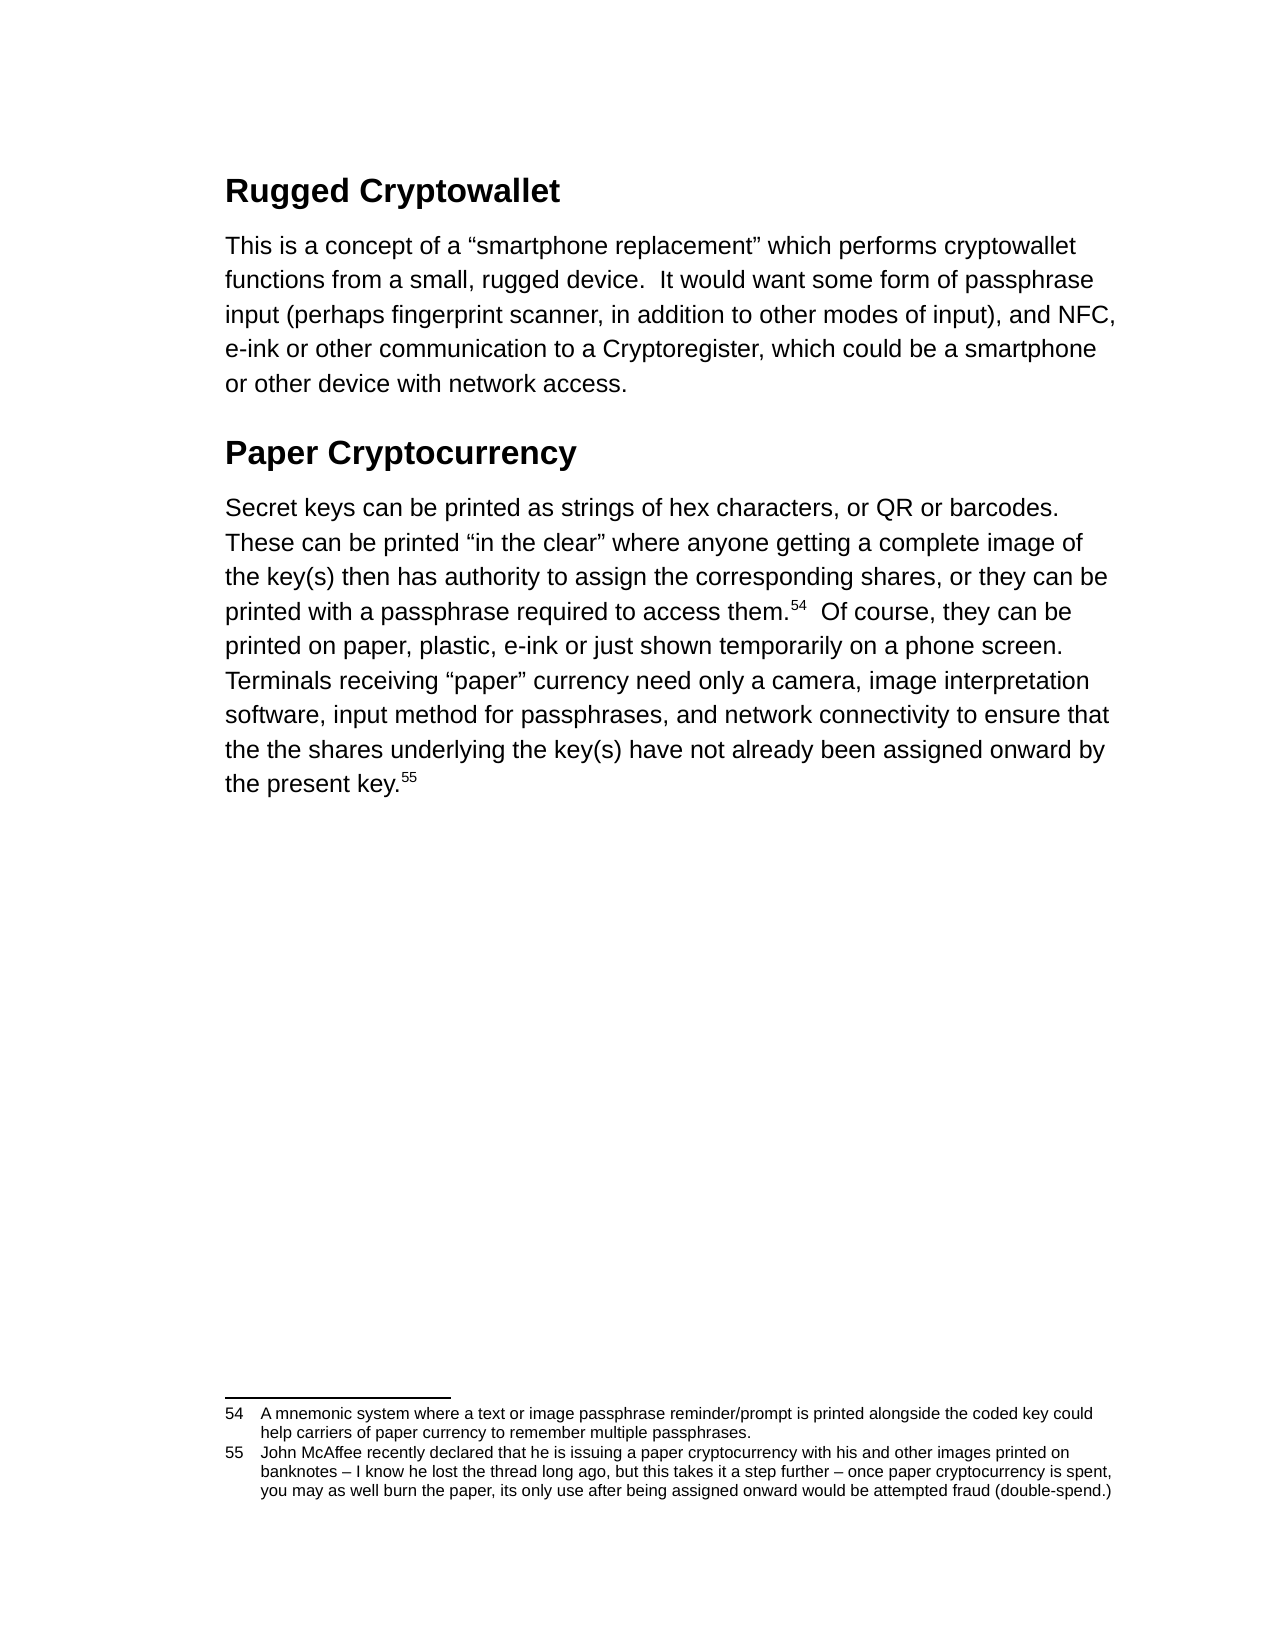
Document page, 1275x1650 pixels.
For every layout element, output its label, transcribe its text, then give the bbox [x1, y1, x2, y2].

text John McAffee recently declared that he is issuing a paper cryptocurrency with his and other images printed on banknotes – I know he lost the thread long ago, but this takes it a step further – once paper cryptocurrency is spent, you may as well burn the paper, its only use after being assigned onward would be attempted fraud (double-spend.) [225, 1442, 1125, 1500]
subtitle Paper Cryptocurrency [225, 433, 1125, 472]
subtitle Rugged Cryptowallet [225, 171, 1125, 209]
text This is a concept of a “smartphone replacement” which performs cryptowallet functions from a small, rugged device. It would want some form of passphrase input (perhaps fingerprint scanner, in addition to other modes of input), and NFC, e-ink or other communication to a Cryptoregister, which could be a smartphone or other device with network access. [225, 231, 1125, 398]
text A mnemonic system where a text or image passphrase reminder/prompt is printed alongside the coded key could help carriers of paper currency to remember multiple passphrases. [225, 1404, 1125, 1442]
text Secret keys can be printed as strings of hex characters, or QR or barcodes. These can be printed “in the clear” where anyone getting a complete image of the key(s) then has authority to assign the corresponding shares, or they can be printed with a passphrase required to access them. Of course, they can be printed on paper, plastic, e-ink or just shown temporarily on a phone screen. Terminals receiving “paper” currency need only a camera, image interpretation software, input method for passphrases, and network connectivity to ensure that the the shares underlying the key(s) have not already been assigned onward by the present key. [225, 493, 1125, 798]
